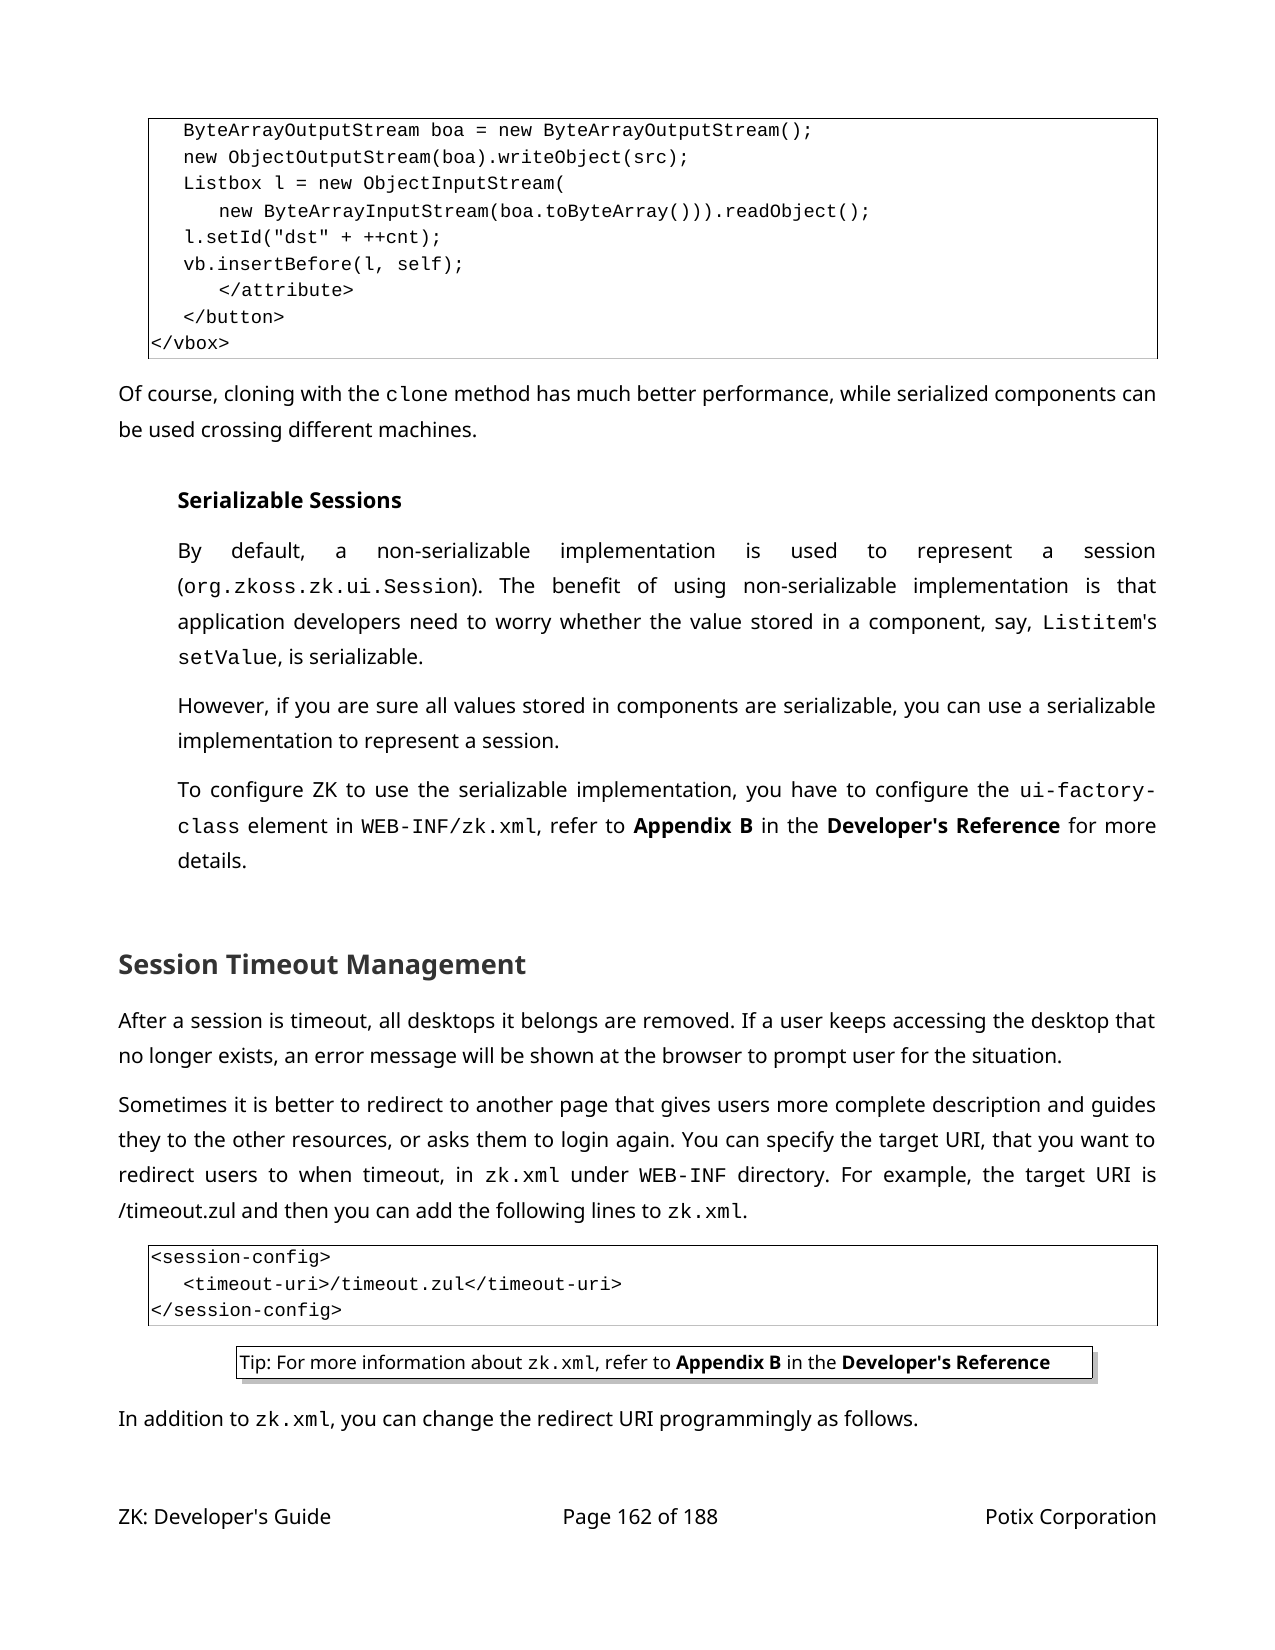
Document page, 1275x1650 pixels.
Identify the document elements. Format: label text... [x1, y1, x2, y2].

text ByteArrayOutputStream boa = new ByteArrayOutputStream(); new ObjectOutputStream(boa).writeObject(src); Listbox l = new ObjectInputStream( [149, 119, 1157, 196]
text To configure ZK to use the serializable implementation, you have to configure the ui-factory-class element in WEB-INF/zk.xml, refer to Appendix B in the Developer's Reference for more details. [177, 776, 1157, 875]
text Tip: For more information about zk.xml, refer to Appendix B in the Developer's Reference [237, 1347, 1092, 1378]
subtitle Serializable Sessions [177, 485, 1157, 515]
text However, if you are sure all values stored in components are serializable, you can use a serializable implementation to represent a session. [177, 691, 1157, 755]
text new ByteArrayInputStream(boa.toByteArray())).readObject(); l.setId("dst" + ++cnt); vb.insertBefore(l, self); </attribute> </button> </vbox> [149, 198, 1157, 358]
subtitle Session Timeout Management [118, 946, 1157, 982]
text Sometimes it is better to redirect to another page that gives users more complete description and guides they to the other resources, or asks them to login again. You can specify the target URI, that you want to redirect users to when timeout, in zk.xml under WEB-INF directory. For example, the target URI is /timeout.zul and then you can add the following lines to zk.xml. [118, 1090, 1157, 1224]
text <session-config> <timeout-uri>/timeout.zul</timeout-uri> </session-config> [149, 1246, 1157, 1325]
text By default, a non-serializable implementation is used to represent a session (org.zkoss.zk.ui.Session). The benefit of using non-serializable implementation is that application developers need to worry whether the value stored in a component, say, Listitem's setValue, is serializable. [177, 536, 1157, 671]
text After a session is timeout, all desktops it belongs are removed. If a user keeps accessing the desktop that no longer exists, an error message will be shown at the browser to prompt user for the situation. [118, 1006, 1157, 1069]
text Of course, cloning with the clone method has much better performance, while serialized components can be used crossing different machines. [118, 379, 1157, 443]
text In addition to zk.xml, you can change the redirect URI programmingly as follows. [118, 1404, 1157, 1433]
